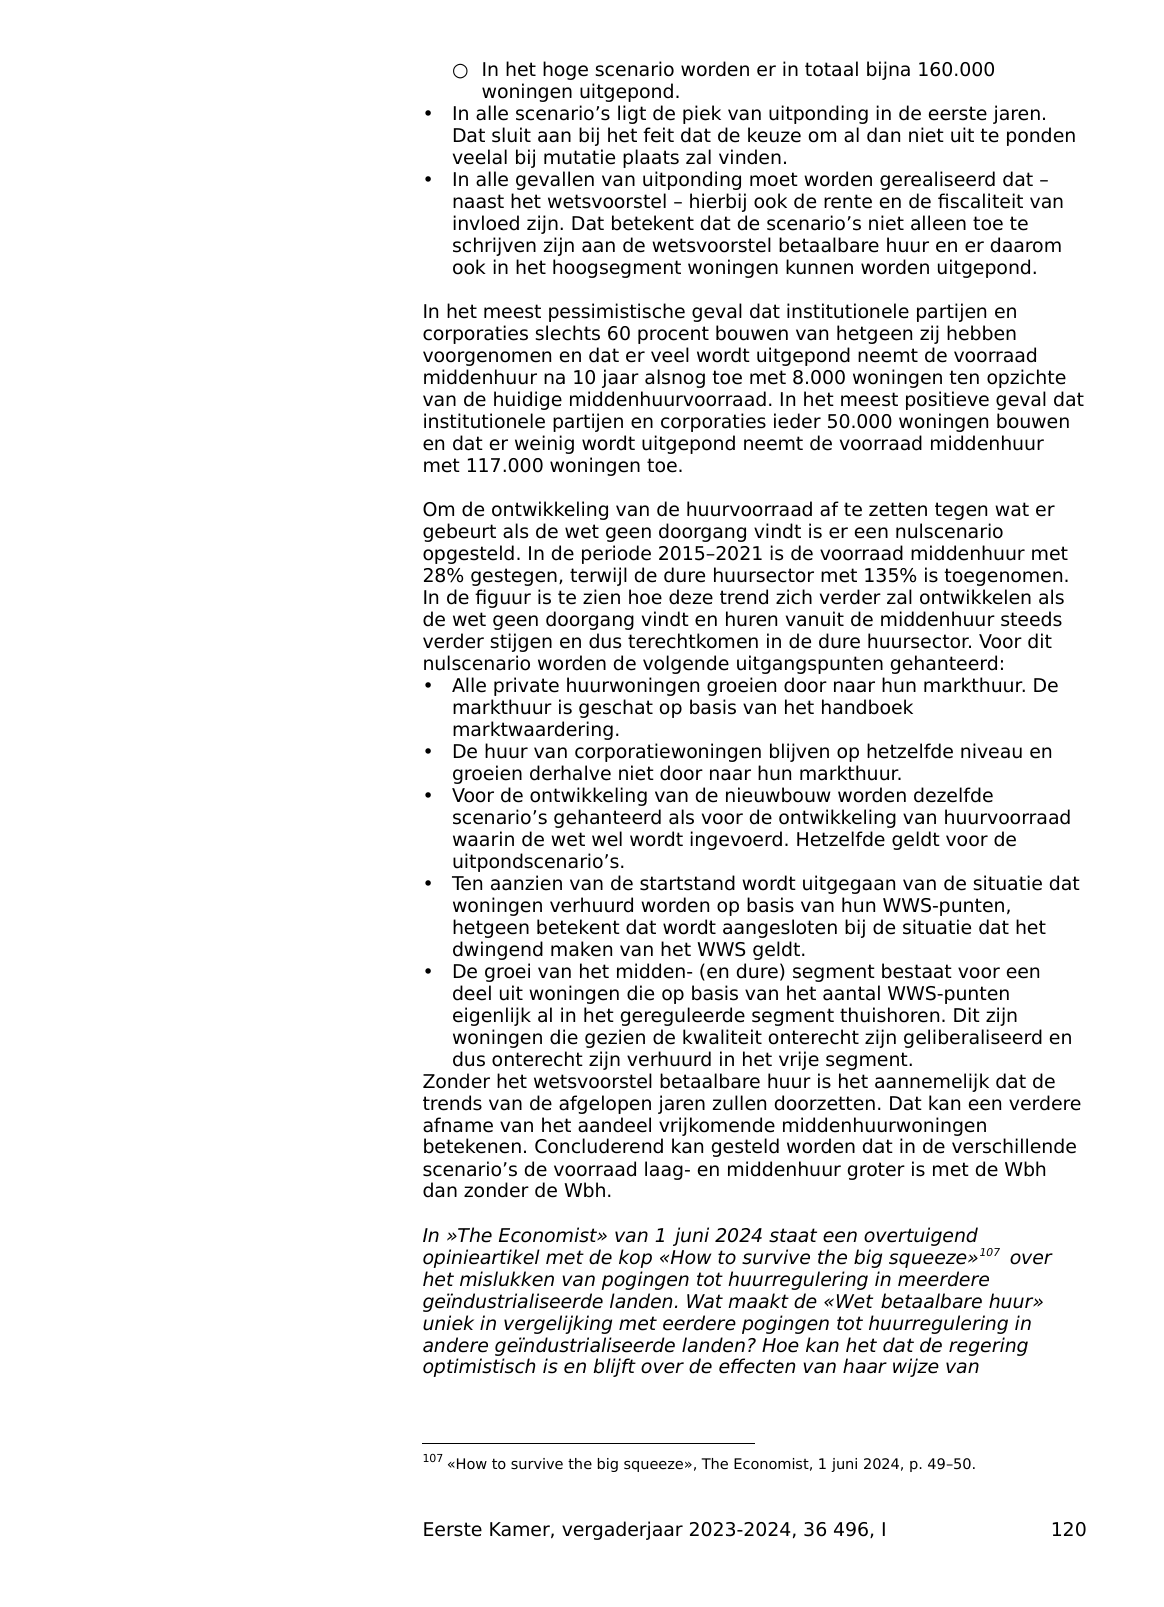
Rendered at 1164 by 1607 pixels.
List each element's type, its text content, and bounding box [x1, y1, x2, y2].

text Zonder het wetsvoorstel betaalbare huur is het aannemelijk dat de trends van de afgelopen jaren zullen doorzetten. Dat kan een verdere afname van het aandeel vrijkomende middenhuurwoningen betekenen. Concluderend kan gesteld worden dat in de verschillende scenario’s de voorraad laag- en middenhuur groter is met de Wbh dan zonder de Wbh. [422, 1071, 1087, 1202]
text In het meest pessimistische geval dat institutionele partijen en corporaties slechts 60 procent bouwen van hetgeen zij hebben voorgenomen en dat er veel wordt uitgepond neemt de voorraad middenhuur na 10 jaar alsnog toe met 8.000 woningen ten opzichte van de huidige middenhuurvoorraad. In het meest positieve geval dat institutionele partijen en corporaties ieder 50.000 woningen bouwen en dat er weinig wordt uitgepond neemt de voorraad middenhuur met 117.000 woningen toe. [422, 301, 1087, 477]
text Om de ontwikkeling van de huurvoorraad af te zetten tegen wat er gebeurt als de wet geen doorgang vindt is er een nulscenario opgesteld. In de periode 2015–2021 is de voorraad middenhuur met 28% gestegen, terwijl de dure huursector met 135% is toegenomen. In de figuur is te zien hoe deze trend zich verder zal ontwikkelen als de wet geen doorgang vindt en huren vanuit de middenhuur steeds verder stijgen en dus terechtkomen in de dure huursector. Voor dit nulscenario worden de volgende uitgangspunten gehanteerd: [422, 499, 1087, 675]
text ○ In het hoge scenario worden er in totaal bijna 160.000 woningen uitgepond. [452, 59, 1087, 103]
text In »The Economist» van 1 juni 2024 staat een overtuigend opinieartikel met de kop «How to survive the big squeeze» over het mislukken van pogingen tot huurregulering in meerdere geïndustrialiseerde landen. Wat maakt de «Wet betaalbare huur» uniek in vergelijking met eerdere pogingen tot huurregulering in andere geïndustrialiseerde landen? Hoe kan het dat de regering optimistisch is en blijft over de effecten van haar wijze van [422, 1224, 1087, 1378]
text «How to survive the big squeeze», The Economist, 1 juni 2024, p. 49–50. [422, 1452, 1087, 1474]
text • Alle private huurwoningen groeien door naar hun markthuur. De markthuur is geschat op basis van het handboek marktwaardering. [422, 675, 1087, 741]
text • In alle scenario’s ligt de piek van uitponding in de eerste jaren. Dat sluit aan bij het feit dat de keuze om al dan niet uit te ponden veelal bij mutatie plaats zal vinden. [422, 103, 1087, 169]
text • De groei van het midden- (en dure) segment bestaat voor een deel uit woningen die op basis van het aantal WWS-punten eigenlijk al in het gereguleerde segment thuishoren. Dit zijn woningen die gezien de kwaliteit onterecht zijn geliberaliseerd en dus onterecht zijn verhuurd in het vrije segment. [422, 961, 1087, 1071]
text • Voor de ontwikkeling van de nieuwbouw worden dezelfde scenario’s gehanteerd als voor de ontwikkeling van huurvoorraad waarin de wet wel wordt ingevoerd. Hetzelfde geldt voor de uitpondscenario’s. [422, 785, 1087, 873]
text • Ten aanzien van de startstand wordt uitgegaan van de situatie dat woningen verhuurd worden op basis van hun WWS-punten, hetgeen betekent dat wordt aangesloten bij de situatie dat het dwingend maken van het WWS geldt. [422, 873, 1087, 961]
text • In alle gevallen van uitponding moet worden gerealiseerd dat – naast het wetsvoorstel – hierbij ook de rente en de fiscaliteit van invloed zijn. Dat betekent dat de scenario’s niet alleen toe te schrijven zijn aan de wetsvoorstel betaalbare huur en er daarom ook in het hoogsegment woningen kunnen worden uitgepond. [422, 169, 1087, 279]
text • De huur van corporatiewoningen blijven op hetzelfde niveau en groeien derhalve niet door naar hun markthuur. [422, 741, 1087, 785]
